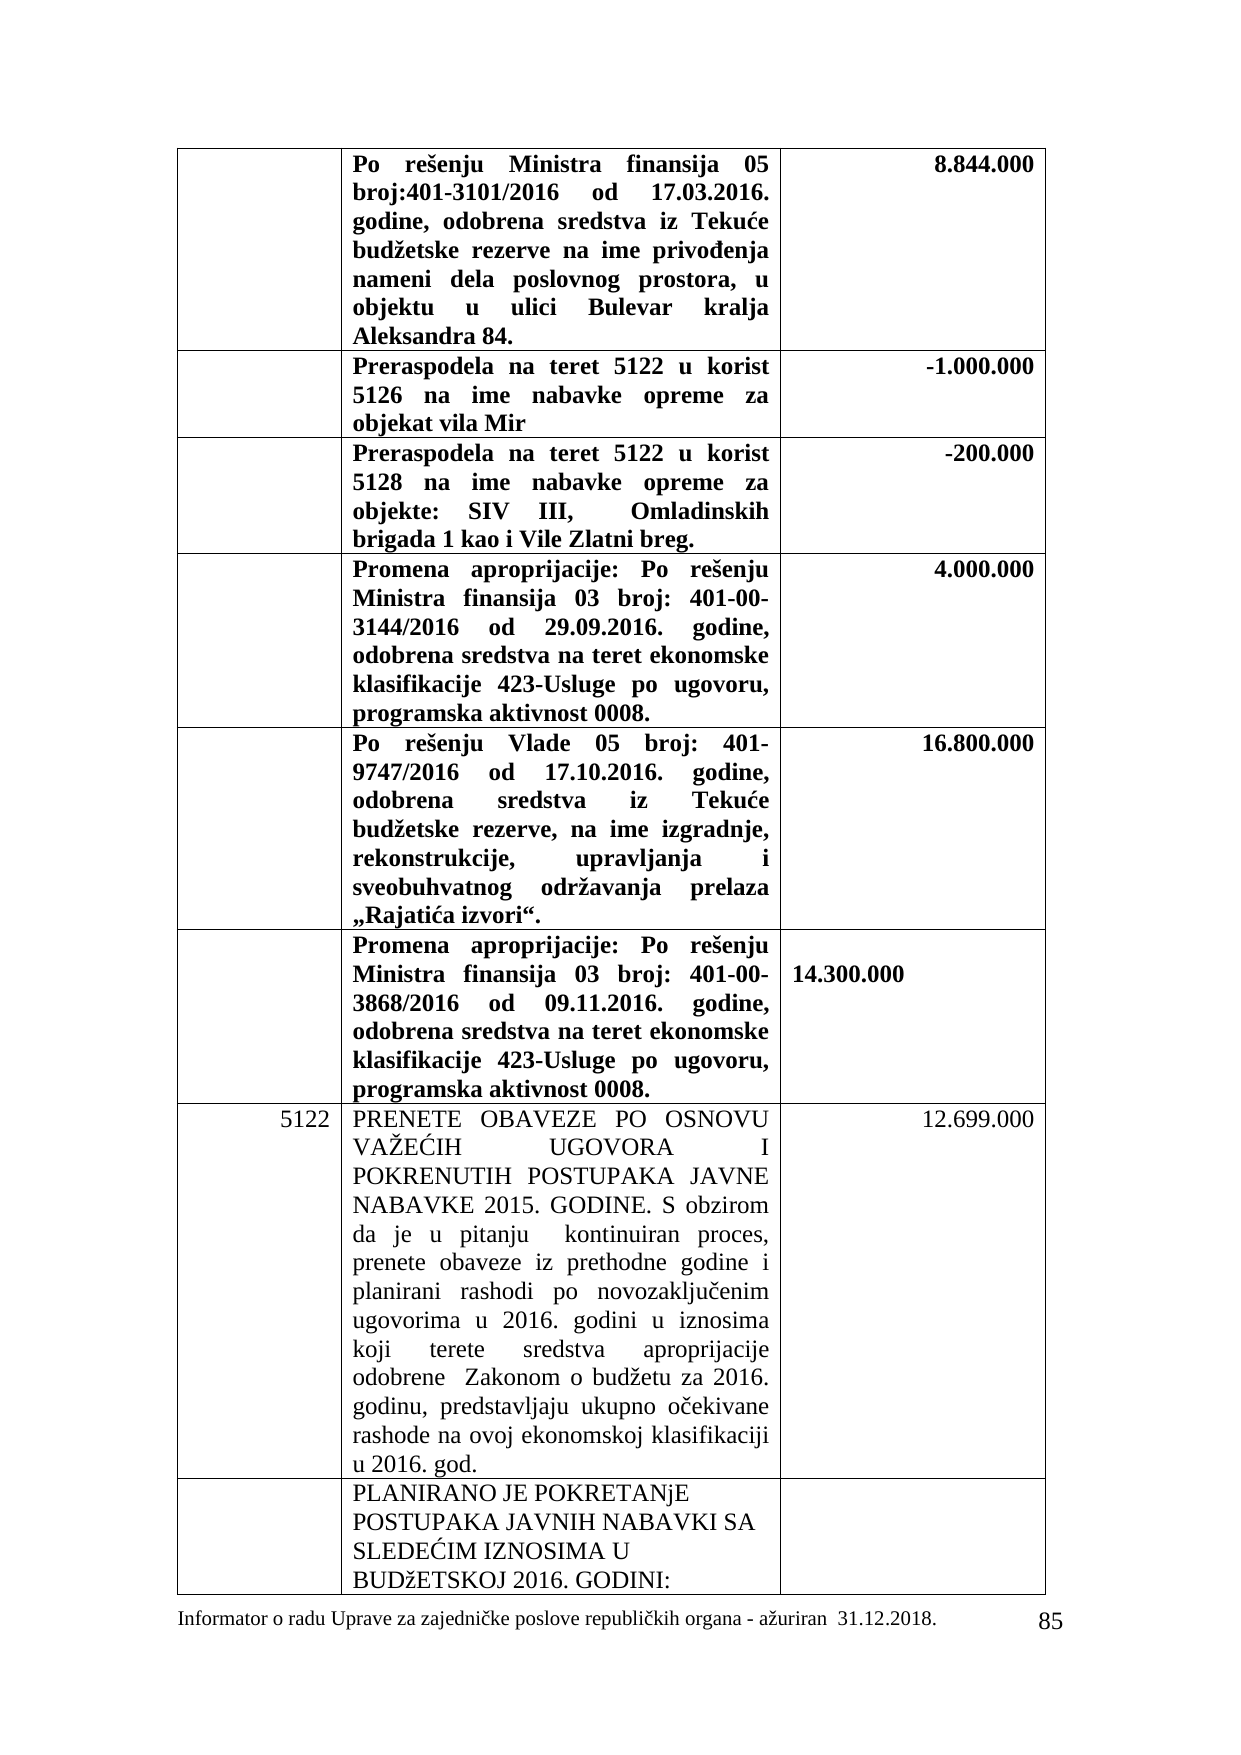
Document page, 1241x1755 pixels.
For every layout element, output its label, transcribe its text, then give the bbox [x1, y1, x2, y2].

table_cell PRENETE OBAVEZE PO OSNOVU VAŽEĆIH UGOVORA I POKRENUTIH POSTUPAKA JAVNE NABAVKE 2015. GODINE. S obzirom da je u pitanju kontinuiran proces, prenete obaveze iz prethodne godine i planirani rashodi po novozaklјučenim ugovorima u 2016. godini u iznosima koji terete sredstva aproprijacije odobrene Zakonom o budžetu za 2016. godinu, predstavlјaju ukupno očekivane rashode na ovoj ekonomskoj klasifikaciji u 2016. god. [342, 1104, 780, 1477]
table_cell [178, 149, 341, 350]
table_cell Preraspodela na teret 5122 u korist 5126 na ime nabavke opreme za objekat vila Mir [342, 351, 780, 437]
table_cell [178, 930, 341, 1103]
table_cell [178, 438, 341, 553]
table_cell Preraspodela na teret 5122 u korist 5128 na ime nabavke opreme za objekte: SIV III, Omladinskih brigada 1 kao i Vile Zlatni breg. [342, 438, 780, 553]
table_cell 12.699.000 [781, 1104, 1045, 1477]
table_cell 8.844.000 [781, 149, 1045, 350]
table_cell Promena aproprijacije: Po rešenju Ministra finansija 03 broj: 401-00-3868/2016 od 09.11.2016. godine, odobrena sredstva na teret ekonomske klasifikacije 423-Usluge po ugovoru, programska aktivnost 0008. [342, 930, 780, 1103]
table_cell [178, 1479, 341, 1593]
table_cell [178, 351, 341, 437]
table_cell Po rešenju Ministra finansija 05 broj:401-3101/2016 od 17.03.2016. godine, odobrena sredstva iz Tekuće budžetske rezerve na ime privođenja nameni dela poslovnog prostora, u objektu u ulici Bulevar kralјa Aleksandra 84. [342, 149, 780, 350]
table_cell 16.800.000 [781, 728, 1045, 929]
table_cell 4.000.000 [781, 554, 1045, 727]
table_cell 5122 [178, 1104, 341, 1477]
table_cell Po rešenju Vlade 05 broj: 401-9747/2016 od 17.10.2016. godine, odobrena sredstva iz Tekuće budžetske rezerve, na ime izgradnje, rekonstrukcije, upravlјanja i sveobuhvatnog održavanja prelaza „Rajatića izvori“. [342, 728, 780, 929]
table_cell 14.300.000 [781, 930, 1045, 1103]
table_cell -1.000.000 [781, 351, 1045, 437]
table_cell [178, 728, 341, 929]
table_cell Promena aproprijacije: Po rešenju Ministra finansija 03 broj: 401-00-3144/2016 od 29.09.2016. godine, odobrena sredstva na teret ekonomske klasifikacije 423-Usluge po ugovoru, programska aktivnost 0008. [342, 554, 780, 727]
table_cell PLANIRANO JE POKRETANјE POSTUPAKA JAVNIH NABAVKI SA SLEDEĆIM IZNOSIMA U BUDžETSKOJ 2016. GODINI: [342, 1479, 780, 1593]
table_cell -200.000 [781, 438, 1045, 553]
table_cell [781, 1479, 1045, 1593]
table_cell [178, 554, 341, 727]
